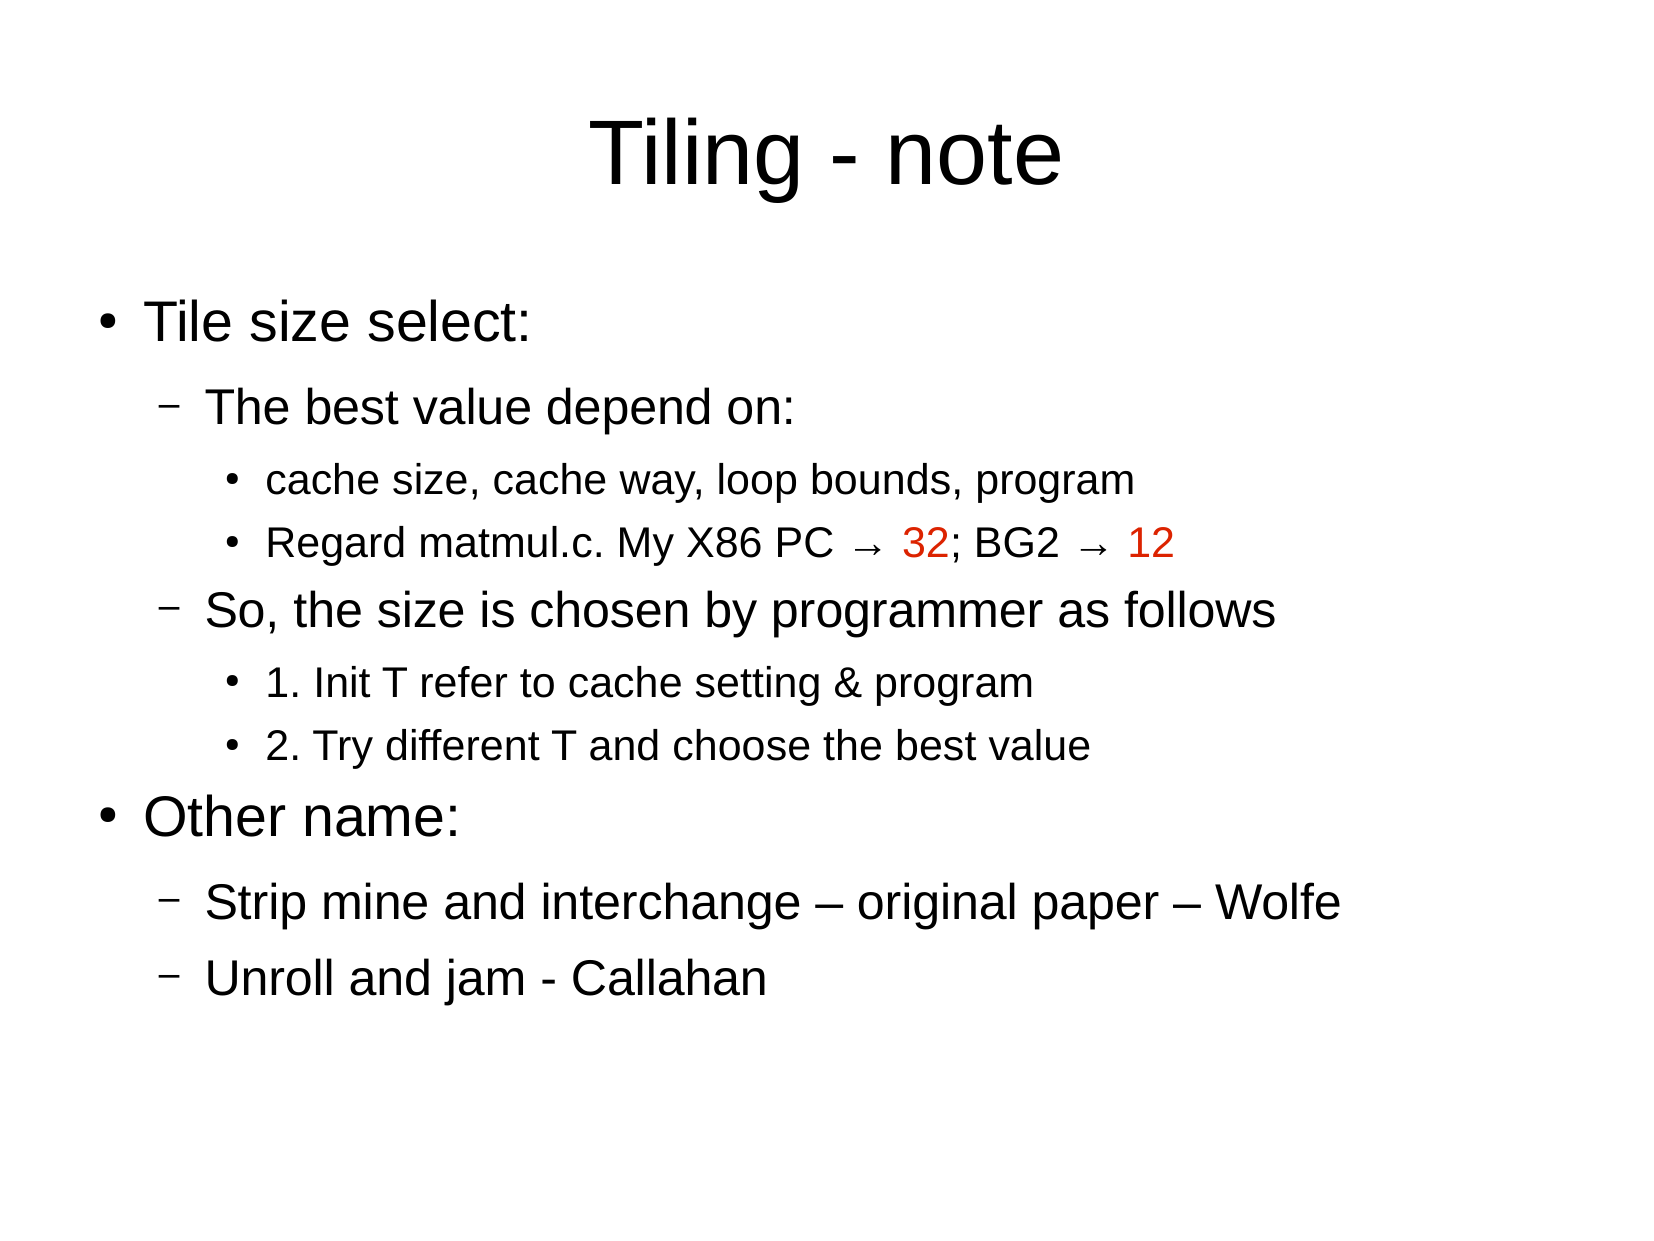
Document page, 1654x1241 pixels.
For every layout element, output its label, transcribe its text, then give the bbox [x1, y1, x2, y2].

title Tiling - note [82, 49, 1571, 257]
list Tile size select: The best value depend on: cache size, cache way, loop bounds, program Regard matmul.c. My X86 PC → 32; BG2 → 12 So, the size is chosen by programmer as follows 1. Init T refer to cache setting & program 2. Try different T and choose the best value Other name: Strip mine and interchange – original paper – Wolfe Unroll and jam - Callahan [82, 290, 1538, 1010]
